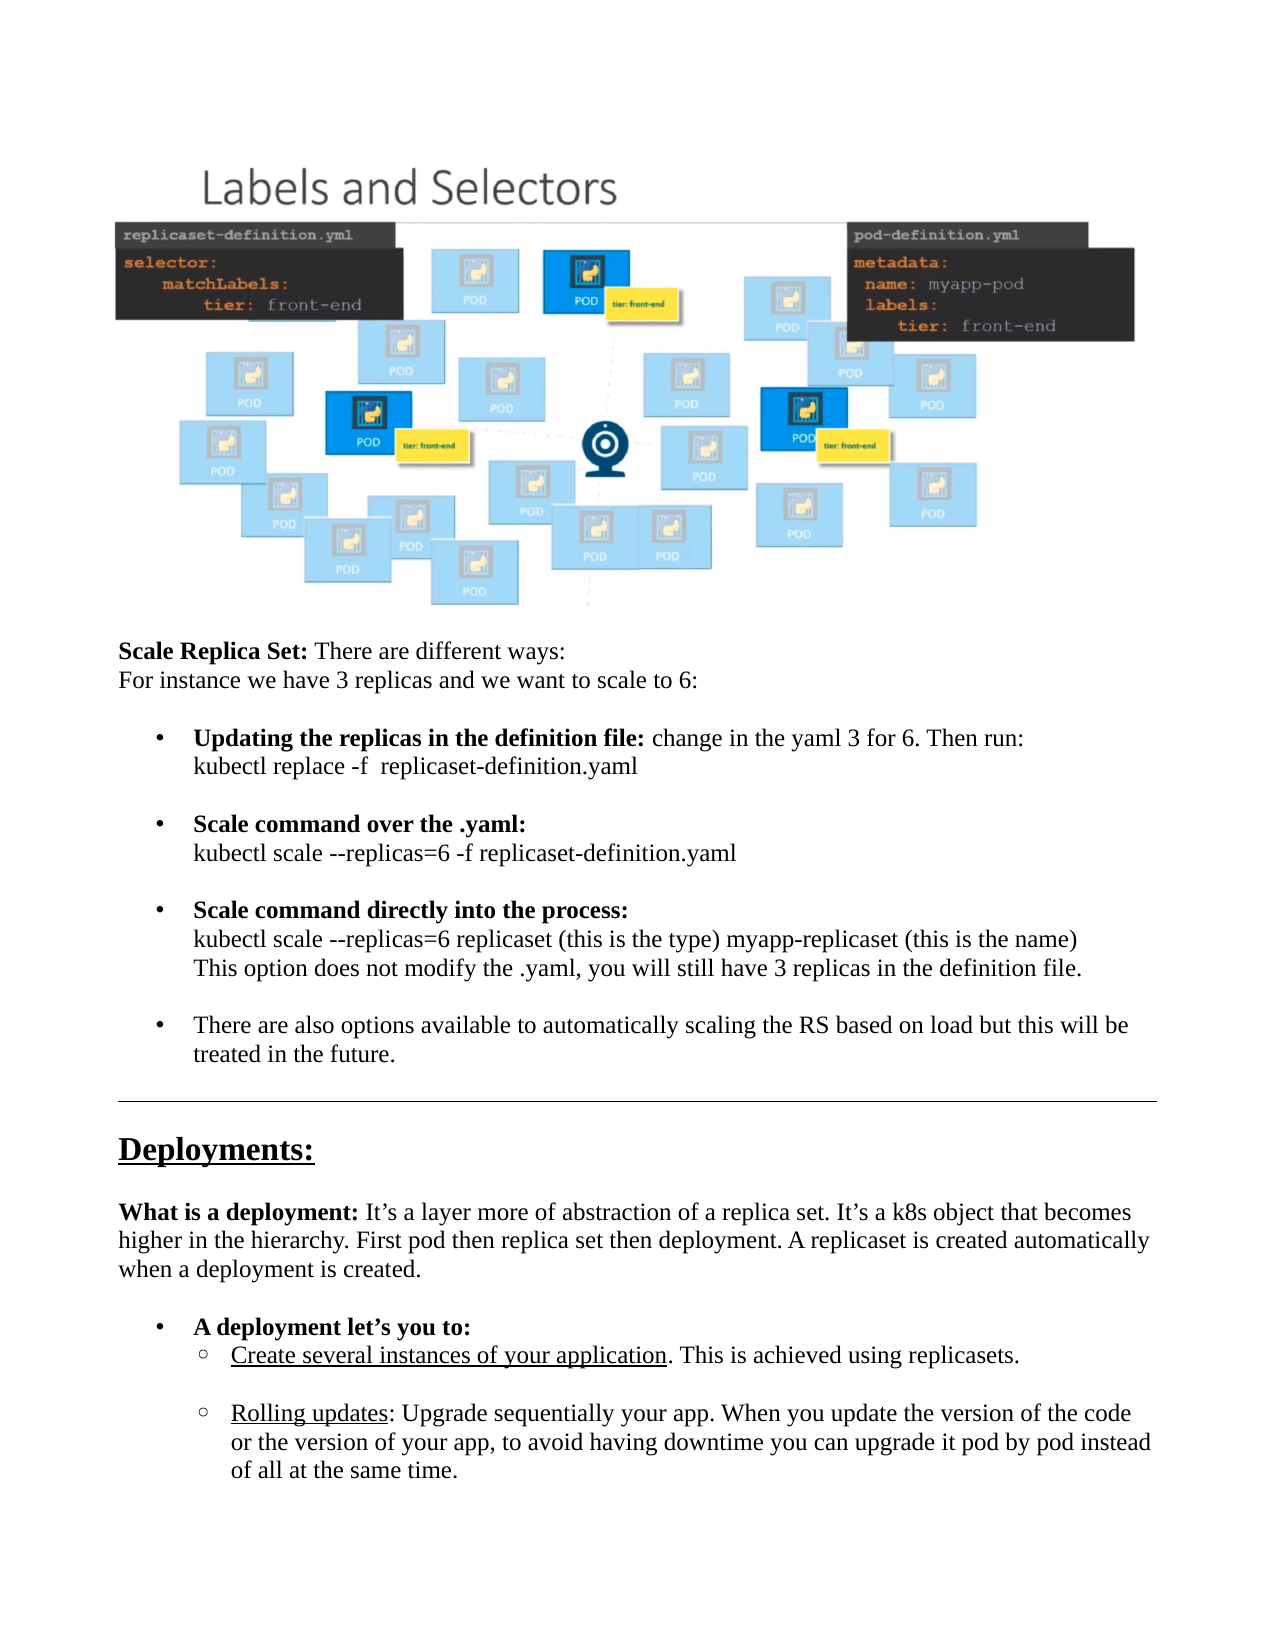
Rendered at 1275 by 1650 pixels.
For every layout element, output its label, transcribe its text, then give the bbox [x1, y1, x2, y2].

list Create several instances of your application. This is achieved using replicasets. [193, 1340, 1157, 1369]
list A deployment let’s you to: [156, 1312, 1157, 1340]
list kubectl scale --replicas=6 -f replicaset-definition.yaml [156, 838, 1157, 866]
list Scale command over the .yaml: [156, 809, 1157, 838]
text For instance we have 3 replicas and we want to scale to 6: [118, 665, 1157, 694]
list kubectl scale --replicas=6 replicaset (this is the type) myapp-replicaset (this is the name) [156, 924, 1157, 953]
picture [106, 130, 1146, 608]
text Scale Replica Set: There are different ways: [118, 636, 1157, 665]
list Rolling updates: Upgrade sequentially your app. When you update the version of the code or the version of your app, to avoid having downtime you can upgrade it pod by pod instead of all at the same time. [193, 1398, 1157, 1484]
list This option does not modify the .yaml, you will still have 3 replicas in the definition file. [156, 953, 1157, 981]
list There are also options available to automatically scaling the RS based on load but this will be treated in the future. [156, 1010, 1157, 1068]
list Scale command directly into the process: [156, 895, 1157, 924]
text Deployments: [118, 1129, 1157, 1168]
list kubectl replace -f replicaset-definition.yaml [156, 751, 1157, 780]
text What is a deployment: It’s a layer more of abstraction of a replica set. It’s a k8s object that becomes higher in the hierarchy. First pod then replica set then deployment. A replicaset is created automatically when a deployment is created. [118, 1197, 1157, 1283]
list Updating the replicas in the definition file: change in the yaml 3 for 6. Then run: [156, 723, 1157, 751]
